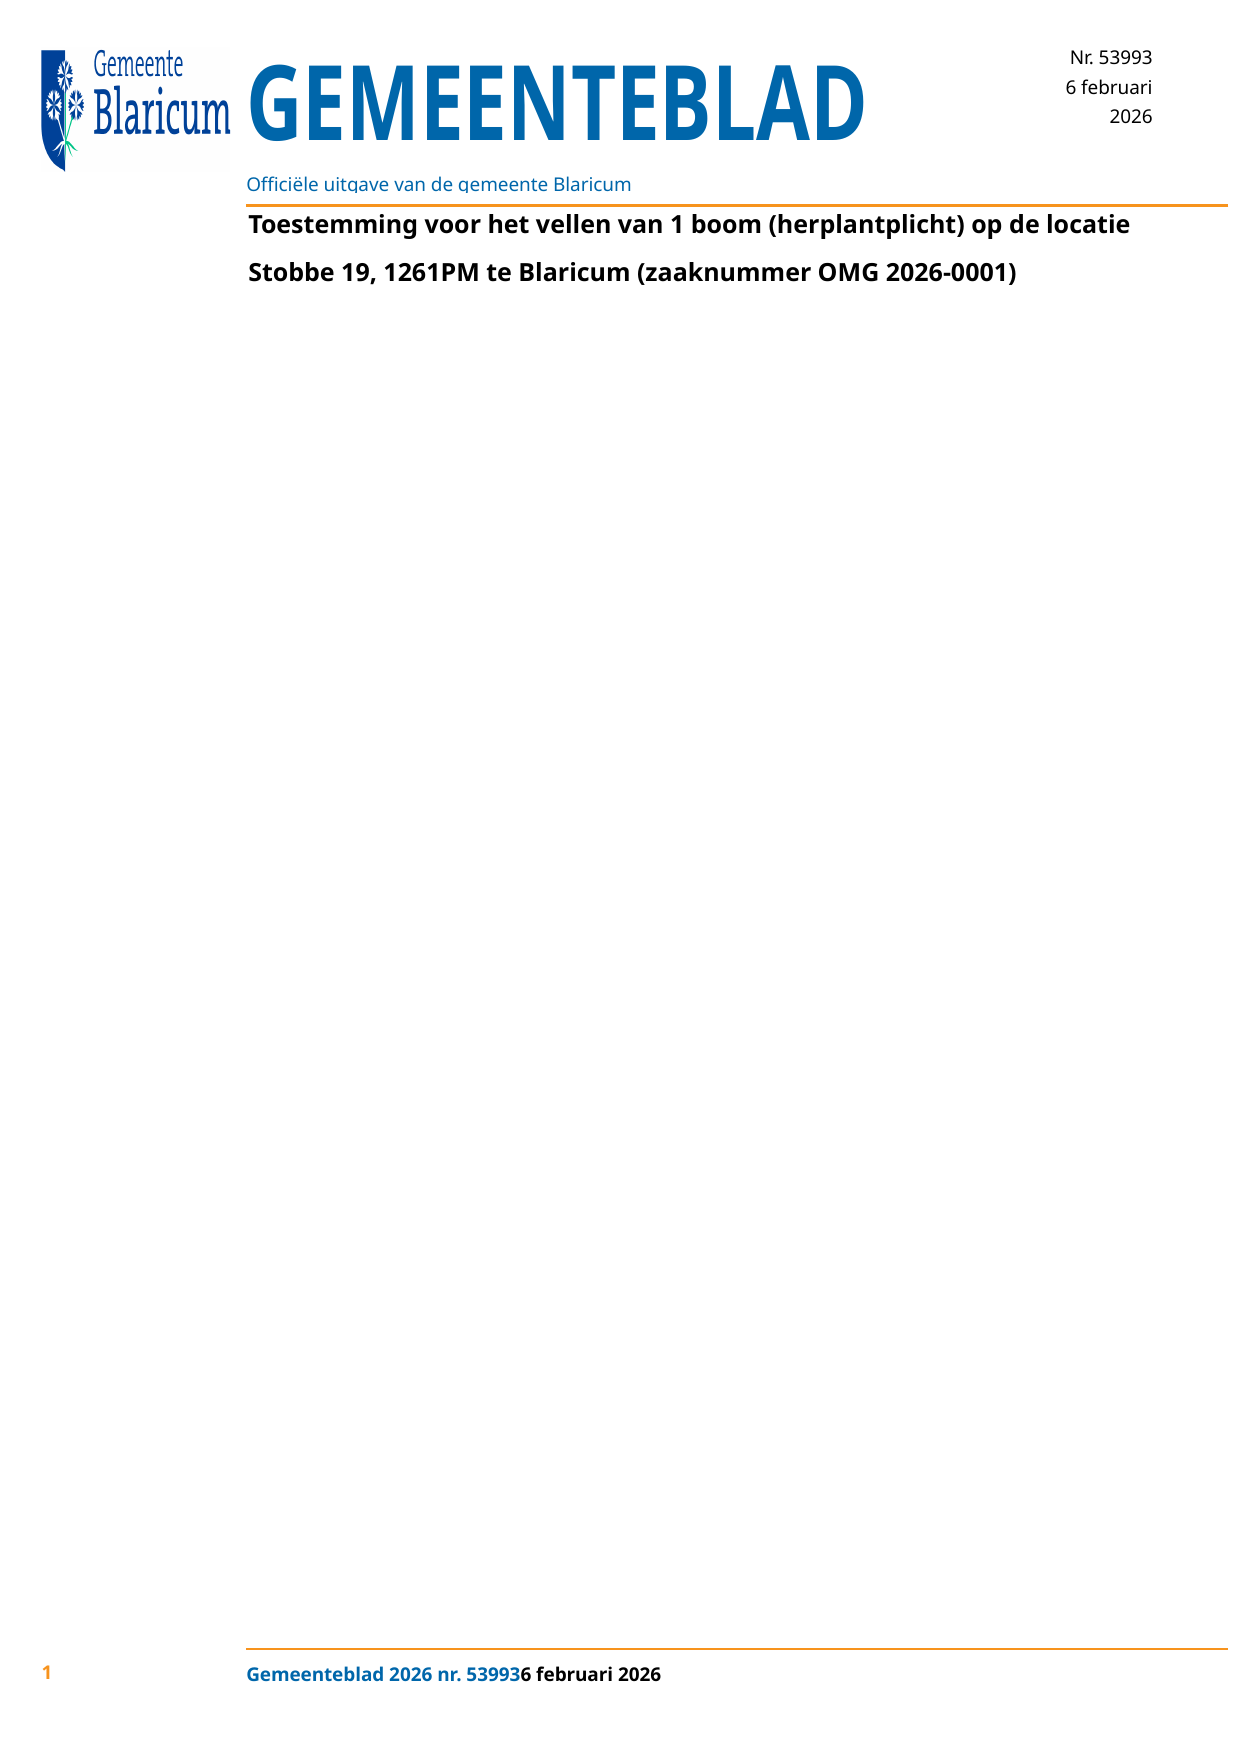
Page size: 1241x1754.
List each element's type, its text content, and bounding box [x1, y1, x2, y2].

picture [41, 47, 231, 172]
text Toestemming voor het vellen van 1 boom (herplantplicht) op de locatie Stobbe 19, 1261PM te Blaricum (zaaknummer OMG 2026-0001) [248, 207, 1152, 288]
